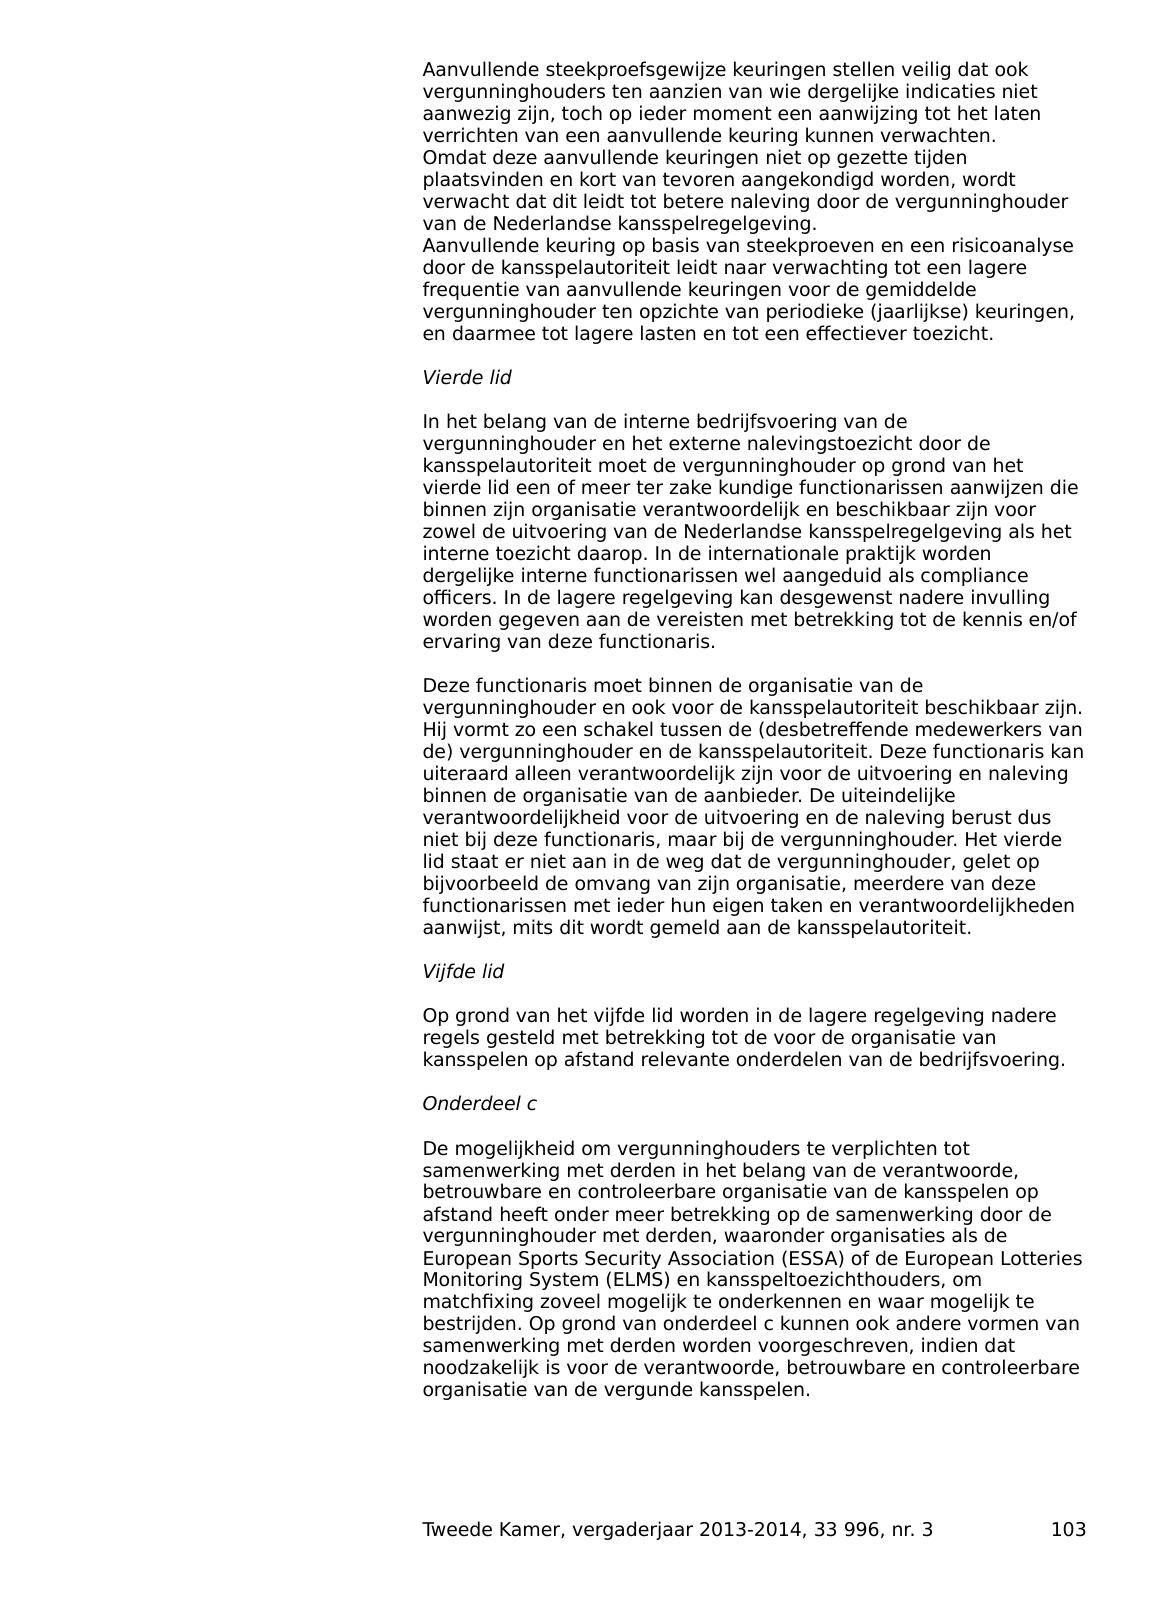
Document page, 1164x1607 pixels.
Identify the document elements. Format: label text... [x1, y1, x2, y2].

text De mogelijkheid om vergunninghouders te verplichten tot samenwerking met derden in het belang van de verantwoorde, betrouwbare en controleerbare organisatie van de kansspelen op afstand heeft onder meer betrekking op de samenwerking door de vergunninghouder met derden, waaronder organisaties als de European Sports Security Association (ESSA) of de European Lotteries Monitoring System (ELMS) en kansspeltoezichthouders, om matchfixing zoveel mogelijk te onderkennen en waar mogelijk te bestrijden. Op grond van onderdeel c kunnen ook andere vormen van samenwerking met derden worden voorgeschreven, indien dat noodzakelijk is voor de verantwoorde, betrouwbare en controleerbare organisatie van de vergunde kansspelen. [422, 1137, 1087, 1401]
text In het belang van de interne bedrijfsvoering van de vergunninghouder en het externe nalevingstoezicht door de kansspelautoriteit moet de vergunninghouder op grond van het vierde lid een of meer ter zake kundige functionarissen aanwijzen die binnen zijn organisatie verantwoordelijk en beschikbaar zijn voor zowel de uitvoering van de Nederlandse kansspelregelgeving als het interne toezicht daarop. In de internationale praktijk worden dergelijke interne functionarissen wel aangeduid als compliance officers. In de lagere regelgeving kan desgewenst nadere invulling worden gegeven aan de vereisten met betrekking tot de kennis en/of ervaring van deze functionaris. [422, 411, 1087, 653]
subtitle Onderdeel c [422, 1093, 1087, 1115]
text Aanvullende keuring op basis van steekproeven en een risicoanalyse door de kansspelautoriteit leidt naar verwachting tot een lagere frequentie van aanvullende keuringen voor de gemiddelde vergunninghouder ten opzichte van periodieke (jaarlijkse) keuringen, en daarmee tot lagere lasten en tot een effectiever toezicht. [422, 235, 1087, 345]
text Aanvullende steekproefsgewijze keuringen stellen veilig dat ook vergunninghouders ten aanzien van wie dergelijke indicaties niet aanwezig zijn, toch op ieder moment een aanwijzing tot het laten verrichten van een aanvullende keuring kunnen verwachten. [422, 59, 1087, 147]
text Omdat deze aanvullende keuringen niet op gezette tijden plaatsvinden en kort van tevoren aangekondigd worden, wordt verwacht dat dit leidt tot betere naleving door de vergunninghouder van de Nederlandse kansspelregelgeving. [422, 147, 1087, 235]
subtitle Vijfde lid [422, 961, 1087, 983]
text Deze functionaris moet binnen de organisatie van de vergunninghouder en ook voor de kansspelautoriteit beschikbaar zijn. Hij vormt zo een schakel tussen de (desbetreffende medewerkers van de) vergunninghouder en de kansspelautoriteit. Deze functionaris kan uiteraard alleen verantwoordelijk zijn voor de uitvoering en naleving binnen de organisatie van de aanbieder. De uiteindelijke verantwoordelijkheid voor de uitvoering en de naleving berust dus niet bij deze functionaris, maar bij de vergunninghouder. Het vierde lid staat er niet aan in de weg dat de vergunninghouder, gelet op bijvoorbeeld de omvang van zijn organisatie, meerdere van deze functionarissen met ieder hun eigen taken en verantwoordelijkheden aanwijst, mits dit wordt gemeld aan de kansspelautoriteit. [422, 675, 1087, 939]
subtitle Vierde lid [422, 367, 1087, 389]
text Op grond van het vijfde lid worden in de lagere regelgeving nadere regels gesteld met betrekking tot de voor de organisatie van kansspelen op afstand relevante onderdelen van de bedrijfsvoering. [422, 1005, 1087, 1071]
